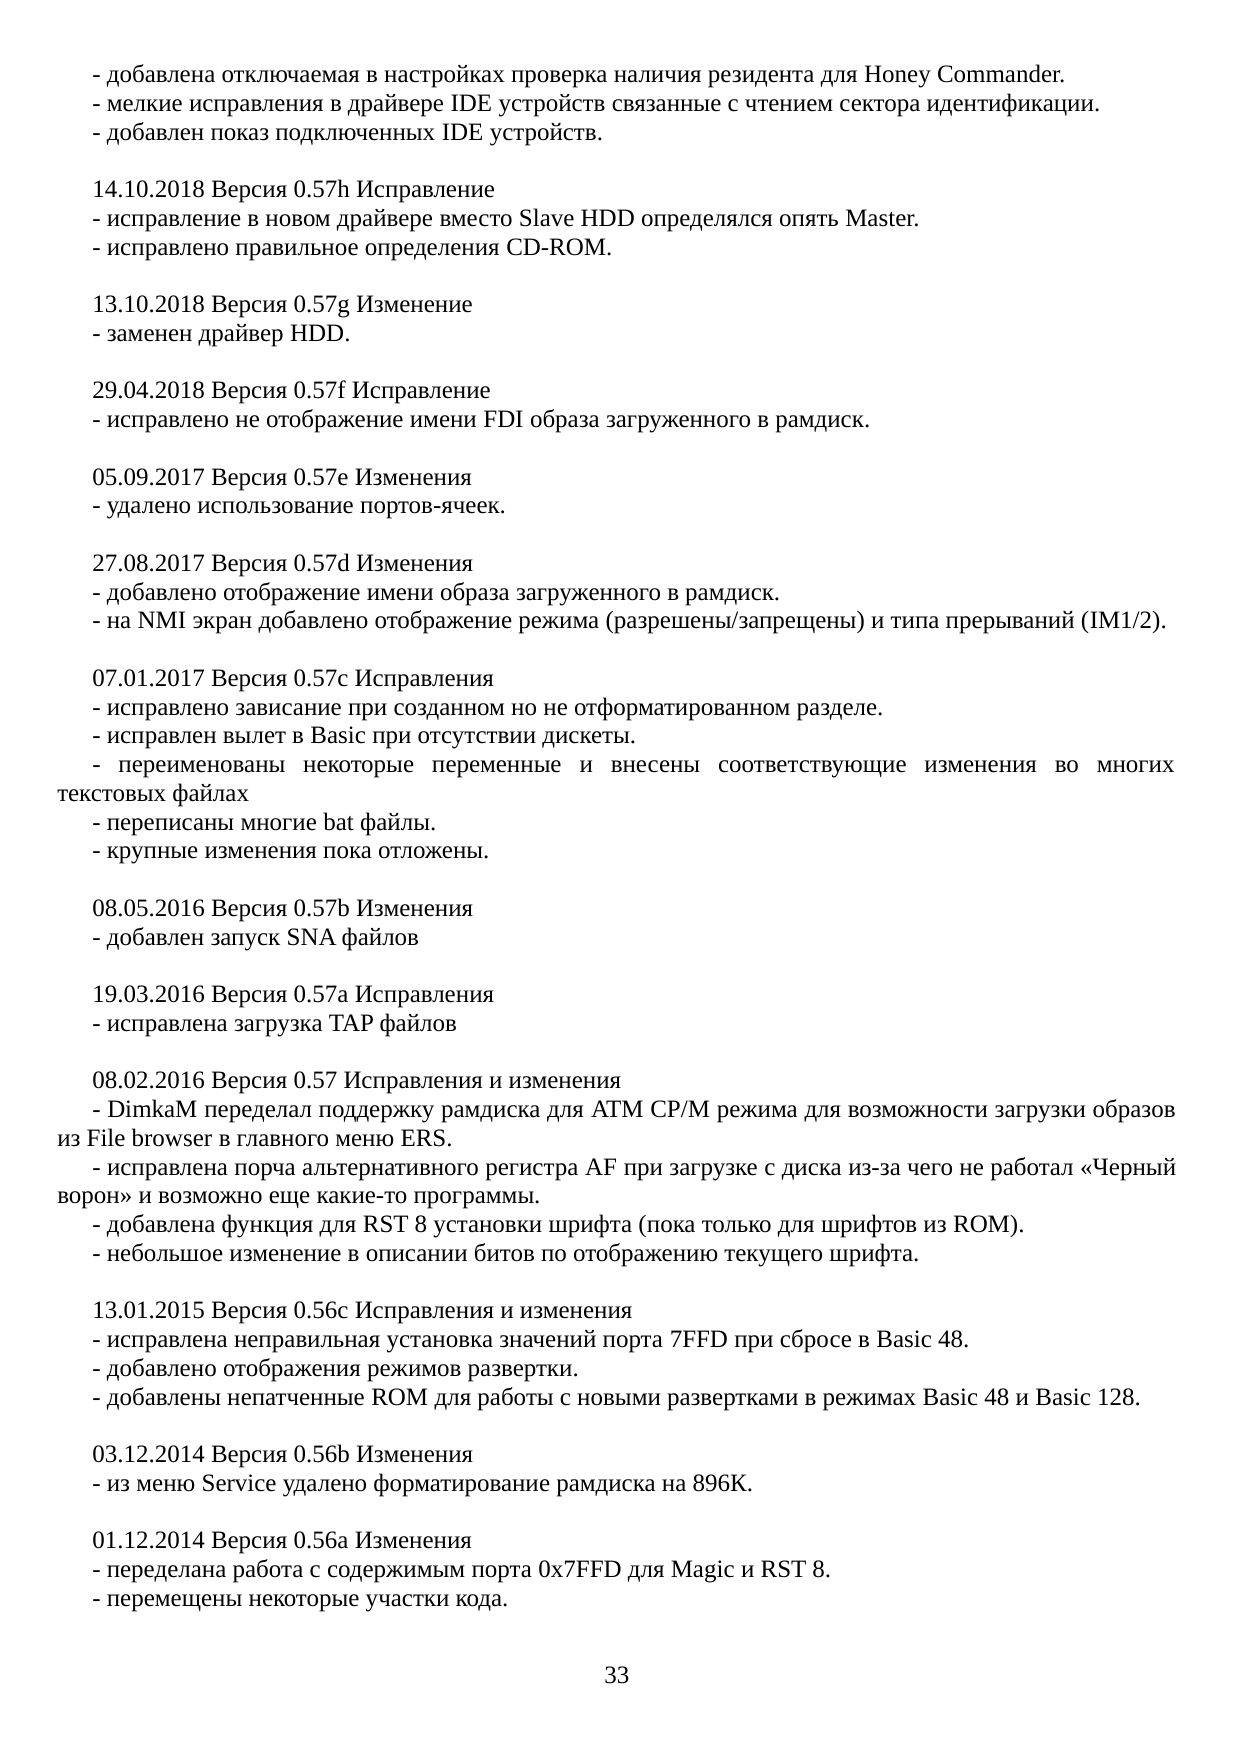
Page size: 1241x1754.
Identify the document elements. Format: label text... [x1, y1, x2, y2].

text 07.01.2017 Версия 0.57с Исправления [57, 663, 1176, 692]
text - заменен драйвер HDD. [57, 318, 1176, 347]
text 03.12.2014 Версия 0.56b Изменения [57, 1439, 1176, 1468]
text - небольшое изменение в описании битов по отображению текущего шрифта. [57, 1238, 1176, 1267]
text - на NMI экран добавлено отображение режима (разрешены/запрещены) и типа прерываний (IM1/2). [57, 606, 1176, 634]
text - мелкие исправления в драйвере IDE устройств связанные с чтением сектора идентификации. [57, 88, 1176, 117]
text - добавлены непатченные ROM для работы с новыми развертками в режимах Basic 48 и Basic 128. [57, 1382, 1176, 1411]
text - исправлена загрузка TAP файлов [57, 1008, 1176, 1037]
text - добавлено отображения режимов развертки. [57, 1353, 1176, 1382]
text - исправление в новом драйвере вместо Slave HDD определялся опять Master. [57, 203, 1176, 232]
text - DimkaM переделал поддержку рамдиска для ATM CP/M режима для возможности загрузки образов из File browser в главного меню ERS. [57, 1094, 1176, 1152]
text - переписаны многие bat файлы. [57, 807, 1176, 836]
text - добавлена функция для RST 8 установки шрифта (пока только для шрифтов из ROM). [57, 1209, 1176, 1238]
text 19.03.2016 Версия 0.57a Исправления [57, 979, 1176, 1008]
text - переименованы некоторые переменные и внесены соответствующие изменения во многих текстовых файлах [57, 749, 1176, 807]
text 14.10.2018 Версия 0.57h Исправление [57, 174, 1176, 203]
text - добавлено отображение имени образа загруженного в рамдиск. [57, 577, 1176, 606]
text - из меню Service удалено форматирование рамдиска на 896К. [57, 1468, 1176, 1497]
text - исправлено зависание при созданном но не отформатированном разделе. [57, 692, 1176, 721]
text - добавлена отключаемая в настройках проверка наличия резидента для Honey Commander. [57, 59, 1176, 88]
text 05.09.2017 Версия 0.57e Изменения [57, 462, 1176, 491]
text - добавлен запуск SNA файлов [57, 922, 1176, 951]
text - добавлен показ подключенных IDE устройств. [57, 117, 1176, 146]
text 08.02.2016 Версия 0.57 Исправления и изменения [57, 1066, 1176, 1094]
text - удалено использование портов-ячеек. [57, 491, 1176, 519]
text 13.10.2018 Версия 0.57g Изменение [57, 289, 1176, 318]
text - крупные изменения пока отложены. [57, 836, 1176, 864]
text - исправлено правильное определения CD-ROM. [57, 232, 1176, 261]
text 27.08.2017 Версия 0.57d Изменения [57, 548, 1176, 577]
text - исправлено не отображение имени FDI образа загруженного в рамдиск. [57, 404, 1176, 433]
text - переделана работа с содержимым порта 0x7FFD для Magic и RST 8. [57, 1554, 1176, 1583]
text - исправлена порча альтернативного регистра AF при загрузке с диска из-за чего не работал «Черный ворон» и возможно еще какие-то программы. [57, 1152, 1176, 1209]
text 08.05.2016 Версия 0.57b Изменения [57, 893, 1176, 922]
text - перемещены некоторые участки кода. [57, 1583, 1176, 1612]
text 29.04.2018 Версия 0.57f Исправление [57, 376, 1176, 404]
text 01.12.2014 Версия 0.56a Изменения [57, 1526, 1176, 1554]
text - исправлена неправильная установка значений порта 7FFD при сбросе в Basic 48. [57, 1324, 1176, 1353]
text 13.01.2015 Версия 0.56c Исправления и изменения [57, 1296, 1176, 1324]
text - исправлен вылет в Basic при отсутствии дискеты. [57, 721, 1176, 749]
